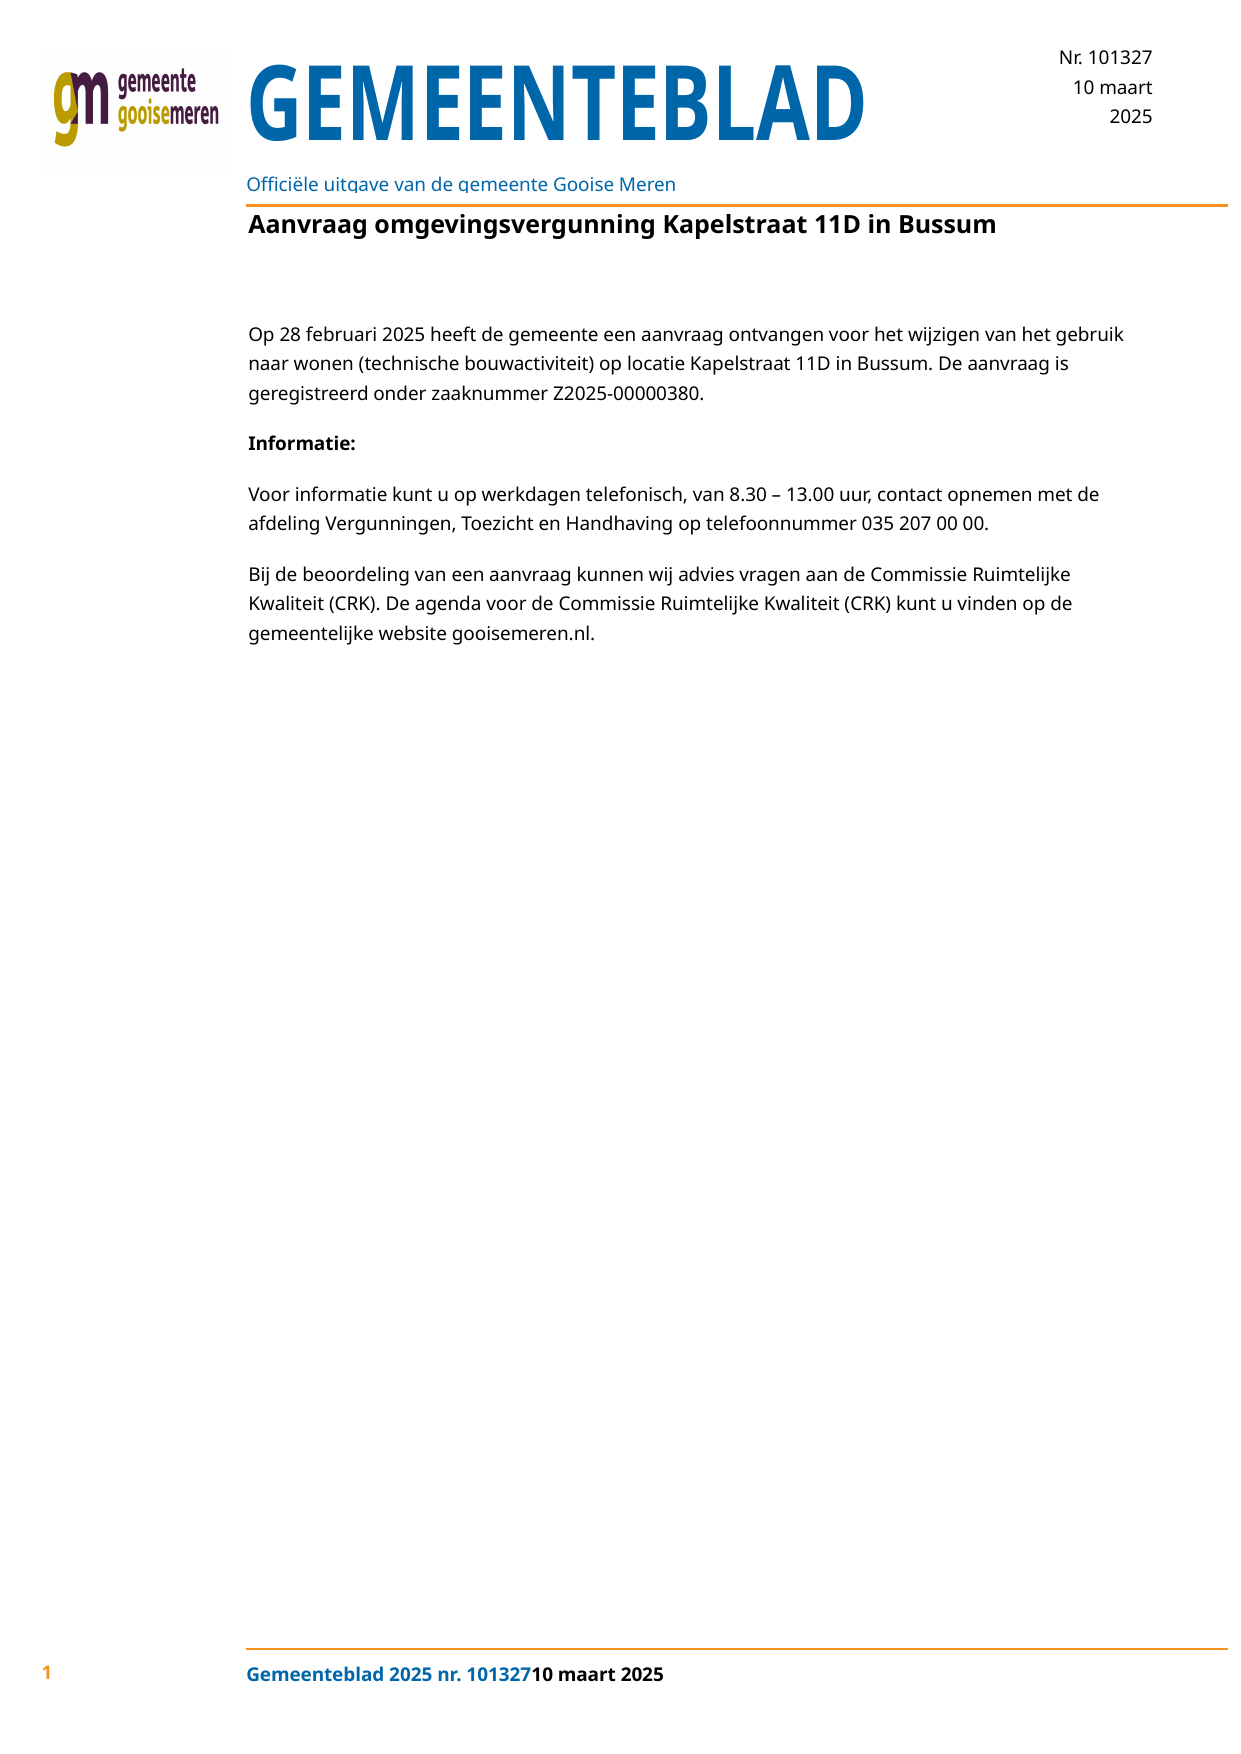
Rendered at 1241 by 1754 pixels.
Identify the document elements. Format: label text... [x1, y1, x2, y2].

text Voor informatie kunt u op werkdagen telefonisch, van 8.30 – 13.00 uur, contact opnemen met de afdeling Vergunningen, Toezicht en Handhaving op telefoonnummer 035 207 00 00. [248, 481, 1152, 536]
text Op 28 februari 2025 heeft de gemeente een aanvraag ontvangen voor het wijzigen van het gebruik naar wonen (technische bouwactiviteit) op locatie Kapelstraat 11D in Bussum. De aanvraag is geregistreerd onder zaaknummer Z2025-00000380. [248, 321, 1152, 406]
text Informatie: [248, 430, 1152, 456]
text Bij de beoordeling van een aanvraag kunnen wij advies vragen aan de Commissie Ruimtelijke Kwaliteit (CRK). De agenda voor de Commissie Ruimtelijke Kwaliteit (CRK) kunt u vinden op de gemeentelijke website gooisemeren.nl. [248, 561, 1152, 646]
picture [41, 47, 231, 172]
text Aanvraag omgevingsvergunning Kapelstraat 11D in Bussum [248, 207, 1152, 241]
